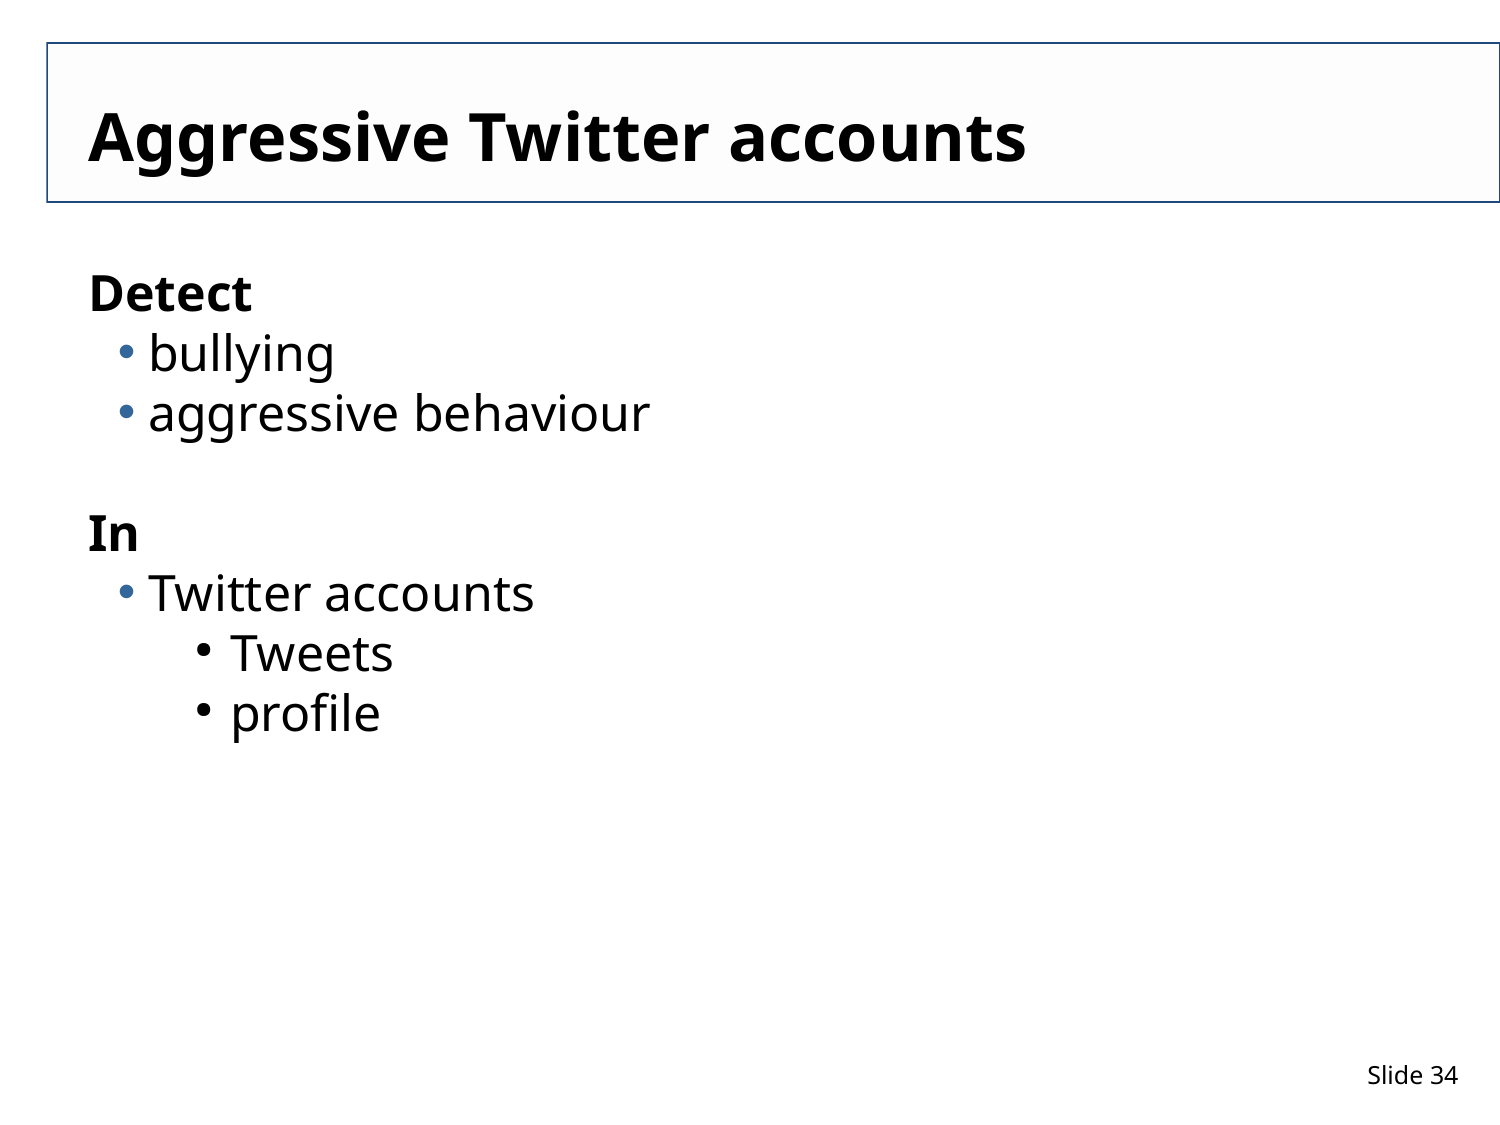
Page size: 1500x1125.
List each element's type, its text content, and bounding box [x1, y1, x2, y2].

text_box Detect bullying aggressive behaviour In Twitter accounts Tweets profile [88, 260, 1435, 1029]
text_box Aggressive Twitter accounts [88, 42, 1469, 176]
